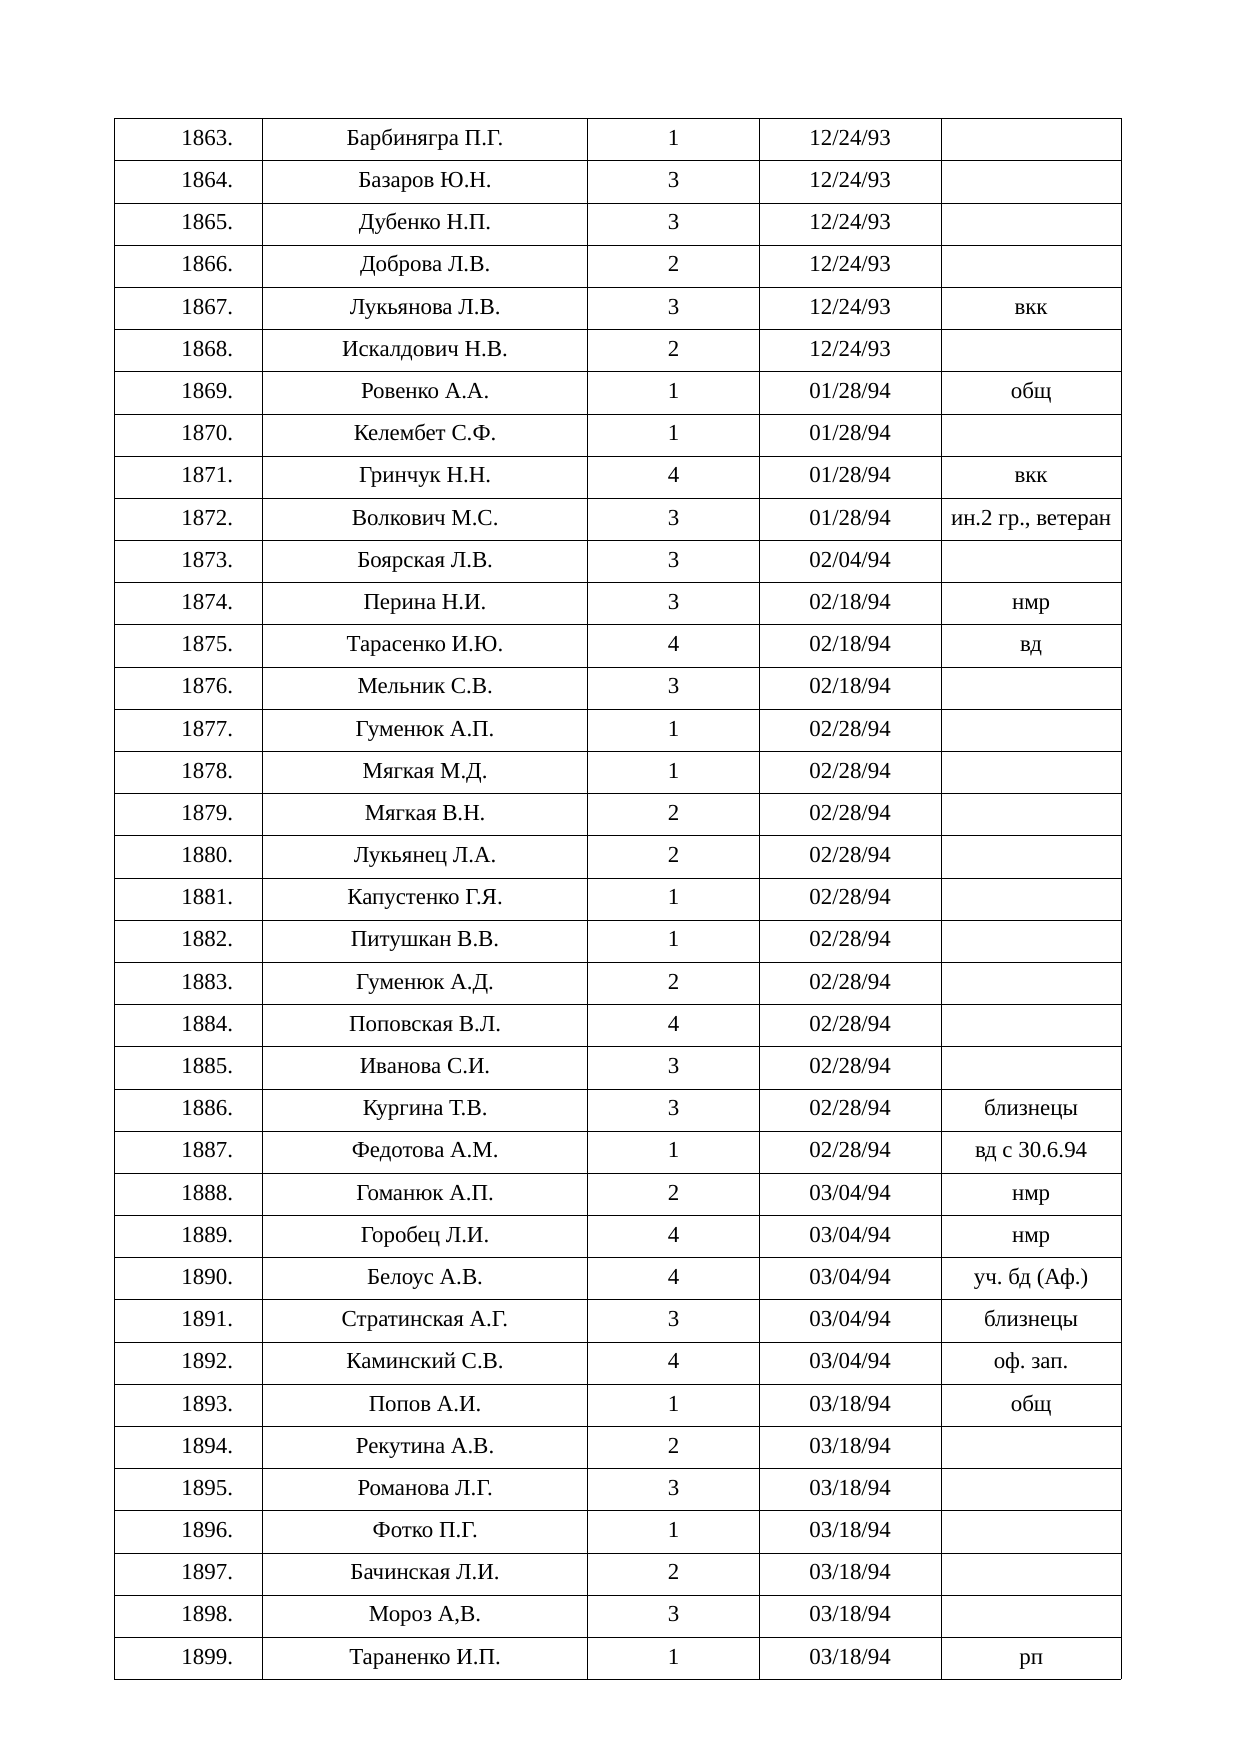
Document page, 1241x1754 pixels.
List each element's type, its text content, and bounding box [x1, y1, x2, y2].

table_cell 3 [588, 204, 759, 245]
table_cell 1 [588, 119, 759, 160]
table_cell [115, 457, 262, 498]
table_cell [115, 1216, 262, 1257]
table_cell общ [942, 372, 1121, 413]
table_cell нмр [942, 1216, 1121, 1257]
table_cell Иванова С.И. [263, 1047, 587, 1088]
table_cell 1 [588, 879, 759, 920]
table_cell Волкович М.С. [263, 499, 587, 540]
table_cell Горобец Л.И. [263, 1216, 587, 1257]
table_cell [942, 1511, 1121, 1552]
table_cell 4 [588, 457, 759, 498]
table_cell 24.12.93 [760, 204, 941, 245]
table_cell 18.03.94 [760, 1469, 941, 1510]
table_cell Федотова А.М. [263, 1132, 587, 1173]
table_cell Доброва Л.В. [263, 246, 587, 287]
table_cell [115, 1047, 262, 1088]
table_cell 18.03.94 [760, 1427, 941, 1468]
table_cell 28.01.94 [760, 499, 941, 540]
table_cell 1 [588, 415, 759, 456]
table_cell [942, 119, 1121, 160]
table_cell Лукьянова Л.В. [263, 288, 587, 329]
table_cell Гуменюк А.П. [263, 710, 587, 751]
table_cell 2 [588, 1554, 759, 1595]
table_cell 28.01.94 [760, 372, 941, 413]
table_cell близнецы [942, 1300, 1121, 1342]
table_cell [115, 499, 262, 540]
table_cell [115, 1427, 262, 1468]
table_cell Искалдович Н.В. [263, 330, 587, 371]
table_cell [942, 1469, 1121, 1510]
table_cell 24.12.93 [760, 119, 941, 160]
table_cell Мягкая М.Д. [263, 752, 587, 793]
table_cell Ровенко А.А. [263, 372, 587, 413]
table_cell Каминский С.В. [263, 1343, 587, 1384]
table_cell 04.03.94 [760, 1174, 941, 1215]
table_cell [115, 1554, 262, 1595]
table_cell [115, 836, 262, 877]
table_cell [942, 752, 1121, 793]
table_cell [942, 161, 1121, 202]
table_cell [115, 415, 262, 456]
table_cell 18.03.94 [760, 1596, 941, 1637]
table_cell близнецы [942, 1090, 1121, 1131]
table_cell 2 [588, 246, 759, 287]
table_cell 04.03.94 [760, 1216, 941, 1257]
table_cell 3 [588, 288, 759, 329]
table_cell [115, 204, 262, 245]
table_cell 18.02.94 [760, 668, 941, 709]
table_cell 1 [588, 1511, 759, 1552]
table_cell 28.02.94 [760, 836, 941, 877]
table_cell [942, 710, 1121, 751]
table_cell 2 [588, 794, 759, 835]
table_cell [115, 1174, 262, 1215]
table_cell [942, 921, 1121, 962]
table_cell [115, 963, 262, 1004]
table_cell 1 [588, 372, 759, 413]
table_cell [942, 246, 1121, 287]
table_cell оф. зап. [942, 1343, 1121, 1384]
table_cell [942, 963, 1121, 1004]
table_cell 28.02.94 [760, 1132, 941, 1173]
table_cell [115, 119, 262, 160]
table_cell 18.03.94 [760, 1554, 941, 1595]
table_cell [942, 1427, 1121, 1468]
table_cell [115, 710, 262, 751]
table_cell 1 [588, 921, 759, 962]
table_cell Мельник С.В. [263, 668, 587, 709]
table_cell 4 [588, 1216, 759, 1257]
table_cell [115, 288, 262, 329]
table_cell 04.03.94 [760, 1258, 941, 1299]
table_cell 18.02.94 [760, 625, 941, 667]
table_cell 18.03.94 [760, 1385, 941, 1426]
table_cell 2 [588, 836, 759, 877]
table_cell Питушкан В.В. [263, 921, 587, 962]
table_cell [115, 1300, 262, 1342]
table_cell [942, 541, 1121, 582]
table_cell Боярская Л.В. [263, 541, 587, 582]
table_cell нмр [942, 583, 1121, 624]
table_cell 4 [588, 1005, 759, 1046]
table_cell [942, 1554, 1121, 1595]
table_cell 3 [588, 1300, 759, 1342]
table_cell уч. бд (Аф.) [942, 1258, 1121, 1299]
table_cell [115, 668, 262, 709]
table_cell Мороз А,В. [263, 1596, 587, 1637]
table_cell [942, 1005, 1121, 1046]
table_cell [942, 330, 1121, 371]
table_cell Поповская В.Л. [263, 1005, 587, 1046]
table_cell 3 [588, 1090, 759, 1131]
table_cell 28.01.94 [760, 415, 941, 456]
table_cell Гуменюк А.Д. [263, 963, 587, 1004]
table_cell рп [942, 1638, 1121, 1679]
table_cell Дубенко Н.П. [263, 204, 587, 245]
table_cell [115, 1258, 262, 1299]
table_cell Рекутина А.В. [263, 1427, 587, 1468]
table_cell нмр [942, 1174, 1121, 1215]
table_cell 24.12.93 [760, 161, 941, 202]
table_cell [115, 1343, 262, 1384]
table_cell 3 [588, 1047, 759, 1088]
table_cell 24.12.93 [760, 288, 941, 329]
table_cell Романова Л.Г. [263, 1469, 587, 1510]
table_cell Лукьянец Л.А. [263, 836, 587, 877]
table_cell 18.02.94 [760, 583, 941, 624]
table_cell [115, 625, 262, 667]
table_cell [115, 1638, 262, 1679]
table_cell [942, 415, 1121, 456]
table_cell 1 [588, 1638, 759, 1679]
table_cell Базаров Ю.Н. [263, 161, 587, 202]
table_cell [942, 1047, 1121, 1088]
table_cell [115, 330, 262, 371]
table_cell Капустенко Г.Я. [263, 879, 587, 920]
table_cell 24.12.93 [760, 246, 941, 287]
table_cell [115, 1469, 262, 1510]
table_cell Келембет С.Ф. [263, 415, 587, 456]
table_cell [115, 1511, 262, 1552]
table_cell 2 [588, 1174, 759, 1215]
table_cell Стратинская А.Г. [263, 1300, 587, 1342]
table_cell 2 [588, 963, 759, 1004]
table_cell Гринчук Н.Н. [263, 457, 587, 498]
table_cell [942, 879, 1121, 920]
table_cell 1 [588, 1385, 759, 1426]
table_cell 1 [588, 710, 759, 751]
table_cell 3 [588, 583, 759, 624]
table_cell 04.03.94 [760, 1300, 941, 1342]
table_cell 28.02.94 [760, 794, 941, 835]
table_cell 28.02.94 [760, 1005, 941, 1046]
table_cell [115, 372, 262, 413]
table_cell [115, 246, 262, 287]
table_cell 28.02.94 [760, 710, 941, 751]
table_cell вкк [942, 288, 1121, 329]
table_cell 3 [588, 1469, 759, 1510]
table_cell [942, 794, 1121, 835]
table_cell 24.12.93 [760, 330, 941, 371]
table_cell 3 [588, 541, 759, 582]
table_cell вд [942, 625, 1121, 667]
table_cell 28.02.94 [760, 879, 941, 920]
table_cell Попов А.И. [263, 1385, 587, 1426]
table_cell [115, 541, 262, 582]
table_cell Бачинская Л.И. [263, 1554, 587, 1595]
table_cell [115, 1090, 262, 1131]
table_cell Кургина Т.В. [263, 1090, 587, 1131]
table_cell [115, 794, 262, 835]
table_cell [115, 1132, 262, 1173]
table_cell 28.02.94 [760, 1047, 941, 1088]
table_cell Барбинягра П.Г. [263, 119, 587, 160]
table_cell 04.02.94 [760, 541, 941, 582]
table_cell [942, 204, 1121, 245]
table_cell Гоманюк А.П. [263, 1174, 587, 1215]
table_cell 1 [588, 1132, 759, 1173]
table_cell Белоус А.В. [263, 1258, 587, 1299]
table_cell ин.2 гр., ветеран [942, 499, 1121, 540]
table_cell общ [942, 1385, 1121, 1426]
table_cell вкк [942, 457, 1121, 498]
table_cell [115, 583, 262, 624]
table_cell 28.02.94 [760, 1090, 941, 1131]
table_cell 4 [588, 1258, 759, 1299]
table_cell 2 [588, 330, 759, 371]
table_cell [115, 1005, 262, 1046]
table_cell 1 [588, 752, 759, 793]
table_cell Тараненко И.П. [263, 1638, 587, 1679]
table_cell 4 [588, 625, 759, 667]
table_cell 3 [588, 668, 759, 709]
table_cell вд с 30.6.94 [942, 1132, 1121, 1173]
table_cell 2 [588, 1427, 759, 1468]
table_cell 4 [588, 1343, 759, 1384]
table_cell Фотко П.Г. [263, 1511, 587, 1552]
table_cell [115, 921, 262, 962]
table_cell [942, 1596, 1121, 1637]
table_cell [115, 161, 262, 202]
table_cell 28.01.94 [760, 457, 941, 498]
table_cell 3 [588, 161, 759, 202]
table_cell 3 [588, 499, 759, 540]
table_cell 28.02.94 [760, 752, 941, 793]
table_cell [942, 836, 1121, 877]
table_cell 28.02.94 [760, 963, 941, 1004]
table_cell [115, 752, 262, 793]
table_cell Тарасенко И.Ю. [263, 625, 587, 667]
table_cell 18.03.94 [760, 1638, 941, 1679]
table_cell 28.02.94 [760, 921, 941, 962]
table_cell Мягкая В.Н. [263, 794, 587, 835]
table_cell [942, 668, 1121, 709]
table_cell [115, 879, 262, 920]
table_cell [115, 1385, 262, 1426]
table_cell 18.03.94 [760, 1511, 941, 1552]
table_cell 3 [588, 1596, 759, 1637]
table_cell 04.03.94 [760, 1343, 941, 1384]
table_cell [115, 1596, 262, 1637]
table_cell Перина Н.И. [263, 583, 587, 624]
